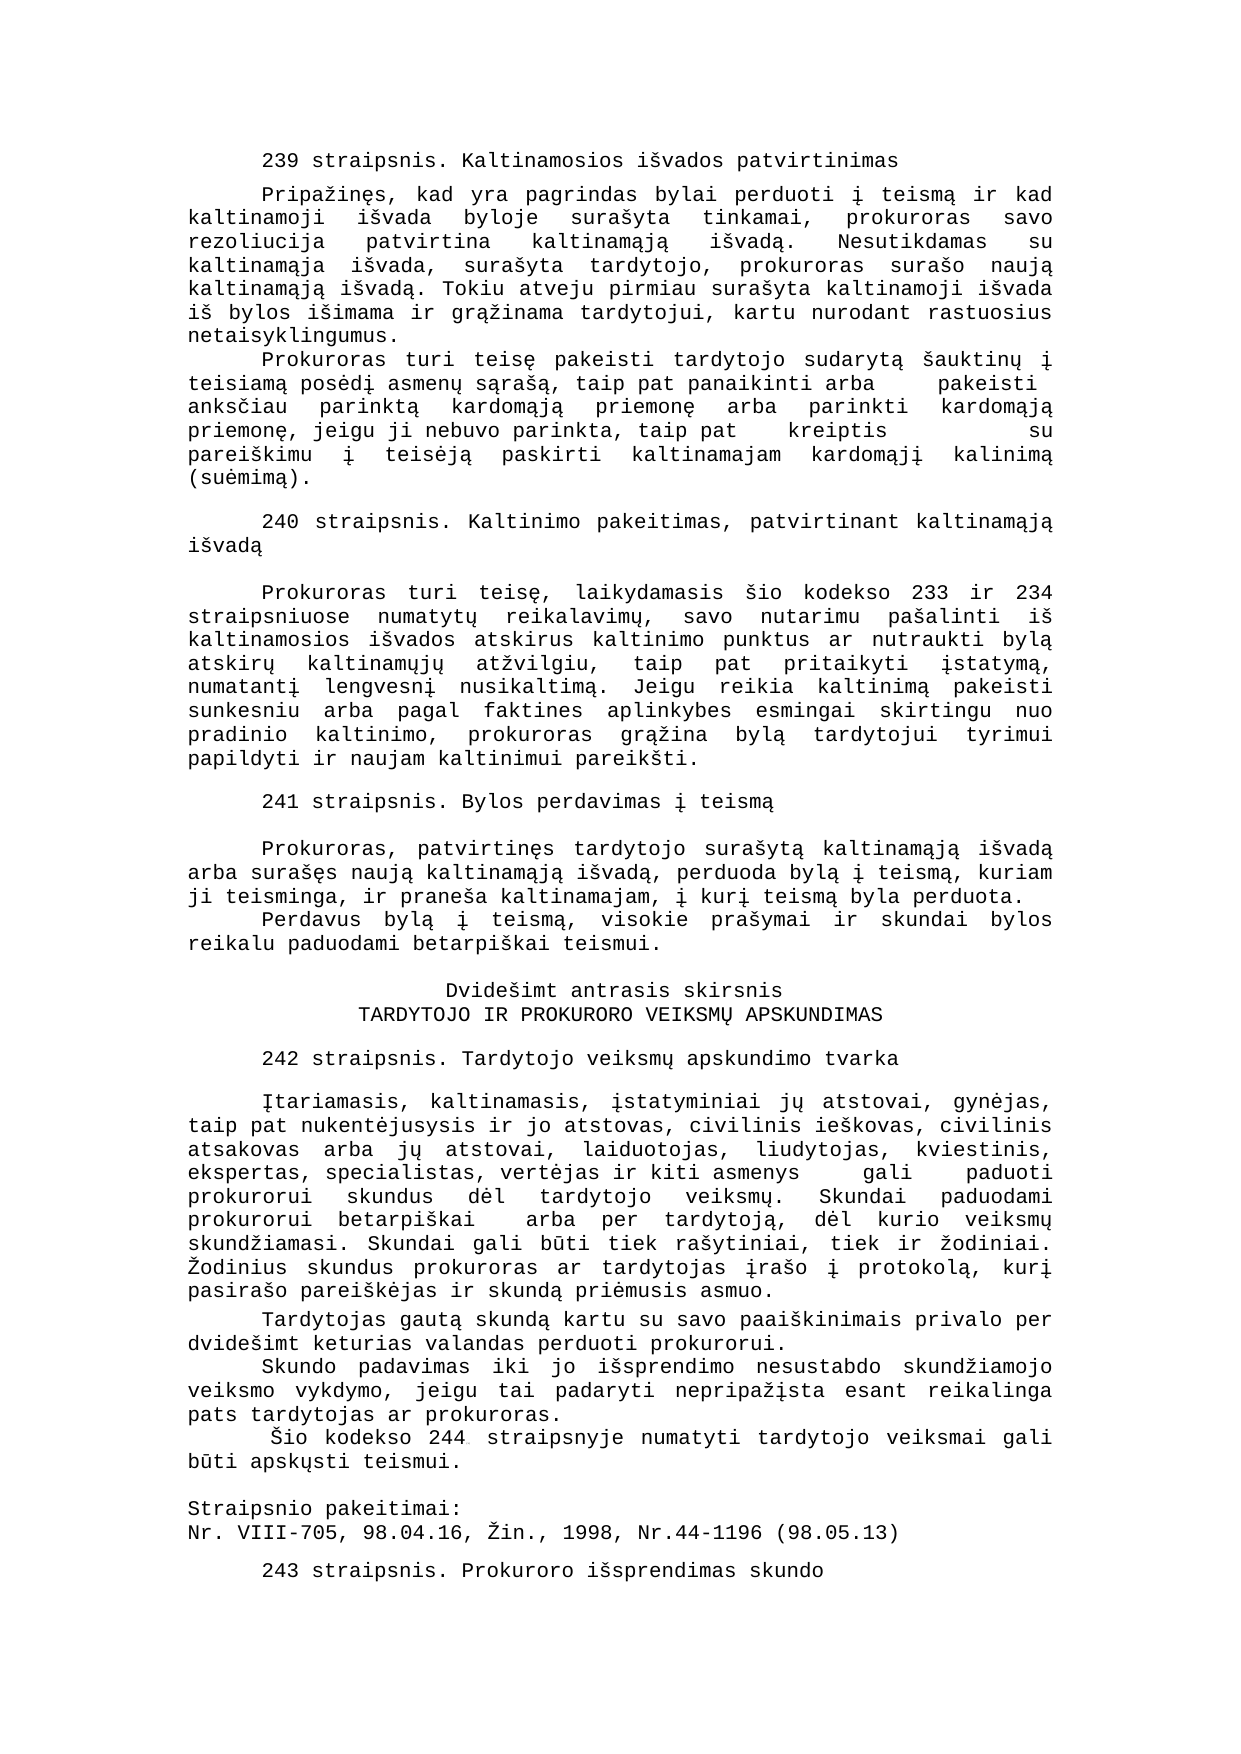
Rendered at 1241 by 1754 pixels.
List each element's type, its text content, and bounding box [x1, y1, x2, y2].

text Perdavus bylą į teismą, visokie prašymai ir skundai bylos reikalu paduodami betarpiškai teismui. [187, 909, 1053, 957]
text Prokuroras turi teisę pakeisti tardytojo sudarytą šauktinų į teisiamą posėdį asmenų sąrašą, taip pat panaikinti arba pakeisti anksčiau parinktą kardomąją priemonę arba parinkti kardomąją priemonę, jeigu ji nebuvo parinkta, taip pat kreiptis su pareiškimu į teisėją paskirti kaltinamajam kardomąjį kalinimą (suėmimą). [187, 349, 1053, 491]
text Dvidešimt antrasis skirsnis [187, 980, 1053, 1004]
text Tardytojas gautą skundą kartu su savo paaiškinimais privalo per dvidešimt keturias valandas perduoti prokurorui. [187, 1309, 1053, 1356]
text Skundo padavimas iki jo išsprendimo nesustabdo skundžiamojo veiksmo vykdymo, jeigu tai padaryti nepripažįsta esant reikalinga pats tardytojas ar prokuroras. [187, 1356, 1053, 1427]
text 242 straipsnis. Tardytojo veiksmų apskundimo tvarka [187, 1048, 1053, 1071]
text Šio kodekso 244(1) straipsnyje numatyti tardytojo veiksmai gali būti apskųsti teismui. [187, 1427, 1053, 1474]
text Įtariamasis, kaltinamasis, įstatyminiai jų atstovai, gynėjas, taip pat nukentėjusysis ir jo atstovas, civilinis ieškovas, civilinis atsakovas arba jų atstovai, laiduotojas, liudytojas, kviestinis, ekspertas, specialistas, vertėjas ir kiti asmenys gali paduoti prokurorui skundus dėl tardytojo veiksmų. Skundai paduodami prokurorui betarpiškai arba per tardytoją, dėl kurio veiksmų skundžiamasi. Skundai gali būti tiek rašytiniai, tiek ir žodiniai. Žodinius skundus prokuroras ar tardytojas įrašo į protokolą, kurį pasirašo pareiškėjas ir skundą priėmusis asmuo. [187, 1091, 1053, 1304]
text 239 straipsnis. Kaltinamosios išvados patvirtinimas [187, 150, 1053, 174]
text Prokuroras, patvirtinęs tardytojo surašytą kaltinamąją išvadą arba surašęs naują kaltinamąją išvadą, perduoda bylą į teismą, kuriam ji teisminga, ir praneša kaltinamajam, į kurį teismą byla perduota. [187, 838, 1053, 909]
text TARDYTOJO IR PROKURORO VEIKSMŲ APSKUNDIMAS [187, 1004, 1053, 1028]
text Nr. VIII-705, 98.04.16, Žin., 1998, Nr.44-1196 (98.05.13) [187, 1522, 1053, 1546]
text 241 straipsnis. Bylos perdavimas į teismą [187, 791, 1053, 815]
text Prokuroras turi teisę, laikydamasis šio kodekso 233 ir 234 straipsniuose numatytų reikalavimų, savo nutarimu pašalinti iš kaltinamosios išvados atskirus kaltinimo punktus ar nutraukti bylą atskirų kaltinamųjų atžvilgiu, taip pat pritaikyti įstatymą, numatantį lengvesnį nusikaltimą. Jeigu reikia kaltinimą pakeisti sunkesniu arba pagal faktines aplinkybes esmingai skirtingu nuo pradinio kaltinimo, prokuroras grąžina bylą tardytojui tyrimui papildyti ir naujam kaltinimui pareikšti. [187, 582, 1053, 771]
text 240 straipsnis. Kaltinimo pakeitimas, patvirtinant kaltinamąją išvadą [187, 511, 1053, 558]
text 243 straipsnis. Prokuroro išsprendimas skundo [187, 1561, 1053, 1584]
text Straipsnio pakeitimai: [187, 1498, 1053, 1522]
text Pripažinęs, kad yra pagrindas bylai perduoti į teismą ir kad kaltinamoji išvada byloje surašyta tinkamai, prokuroras savo rezoliucija patvirtina kaltinamąją išvadą. Nesutikdamas su kaltinamąja išvada, surašyta tardytojo, prokuroras surašo naują kaltinamąją išvadą. Tokiu atveju pirmiau surašyta kaltinamoji išvada iš bylos išimama ir grąžinama tardytojui, kartu nurodant rastuosius netaisyklingumus. [187, 184, 1053, 349]
